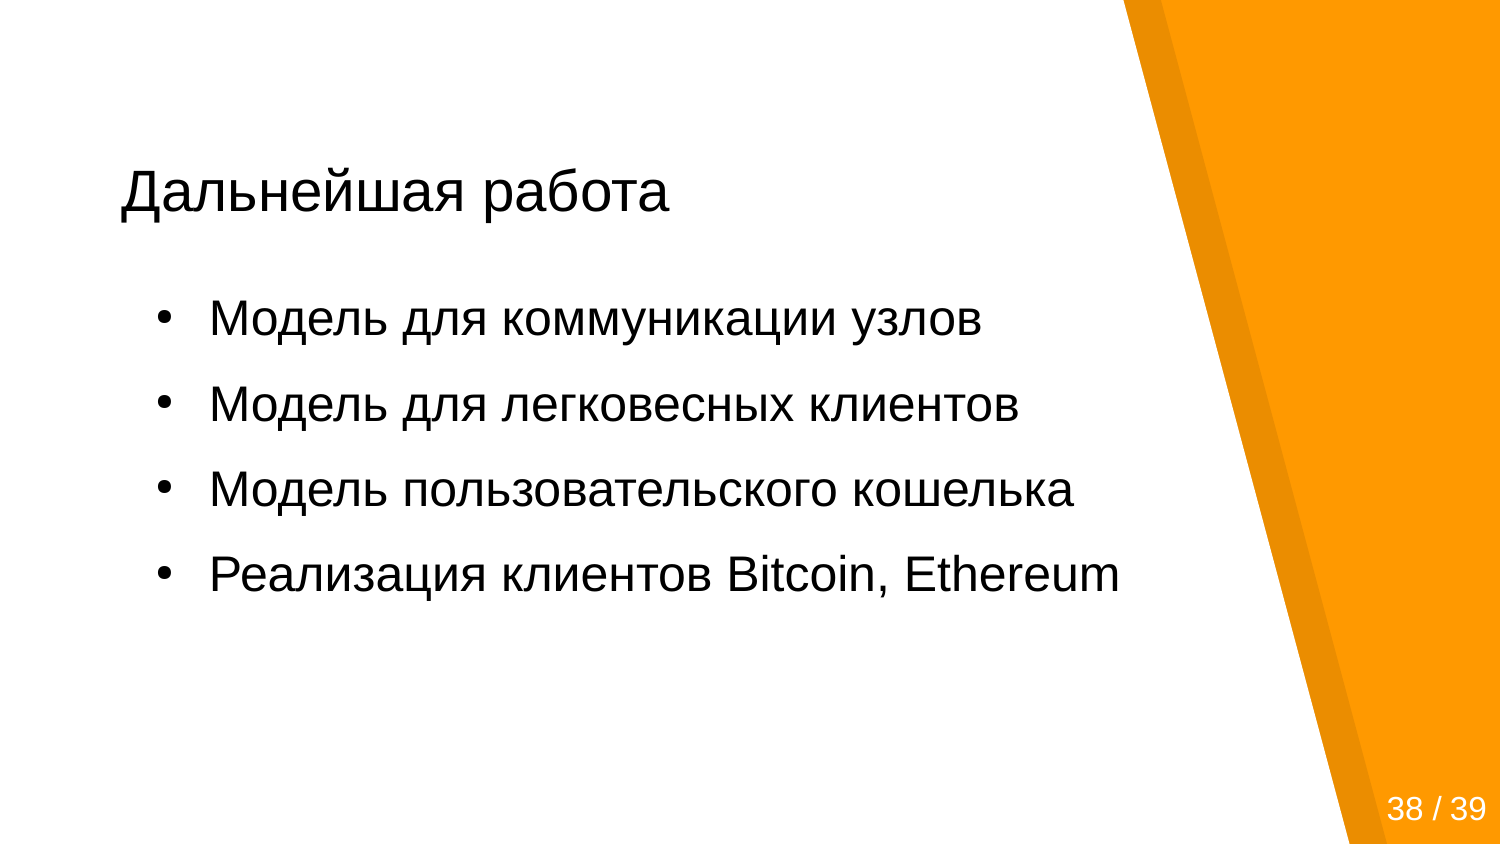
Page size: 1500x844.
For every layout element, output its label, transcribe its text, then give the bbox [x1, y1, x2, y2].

list Модель для коммуникации узлов Модель для легковесных клиентов Модель пользовательского кошелька Реализация клиентов Bitcoin, Ethereum [137, 290, 1217, 820]
title Дальнейшая работа [121, 125, 1087, 256]
